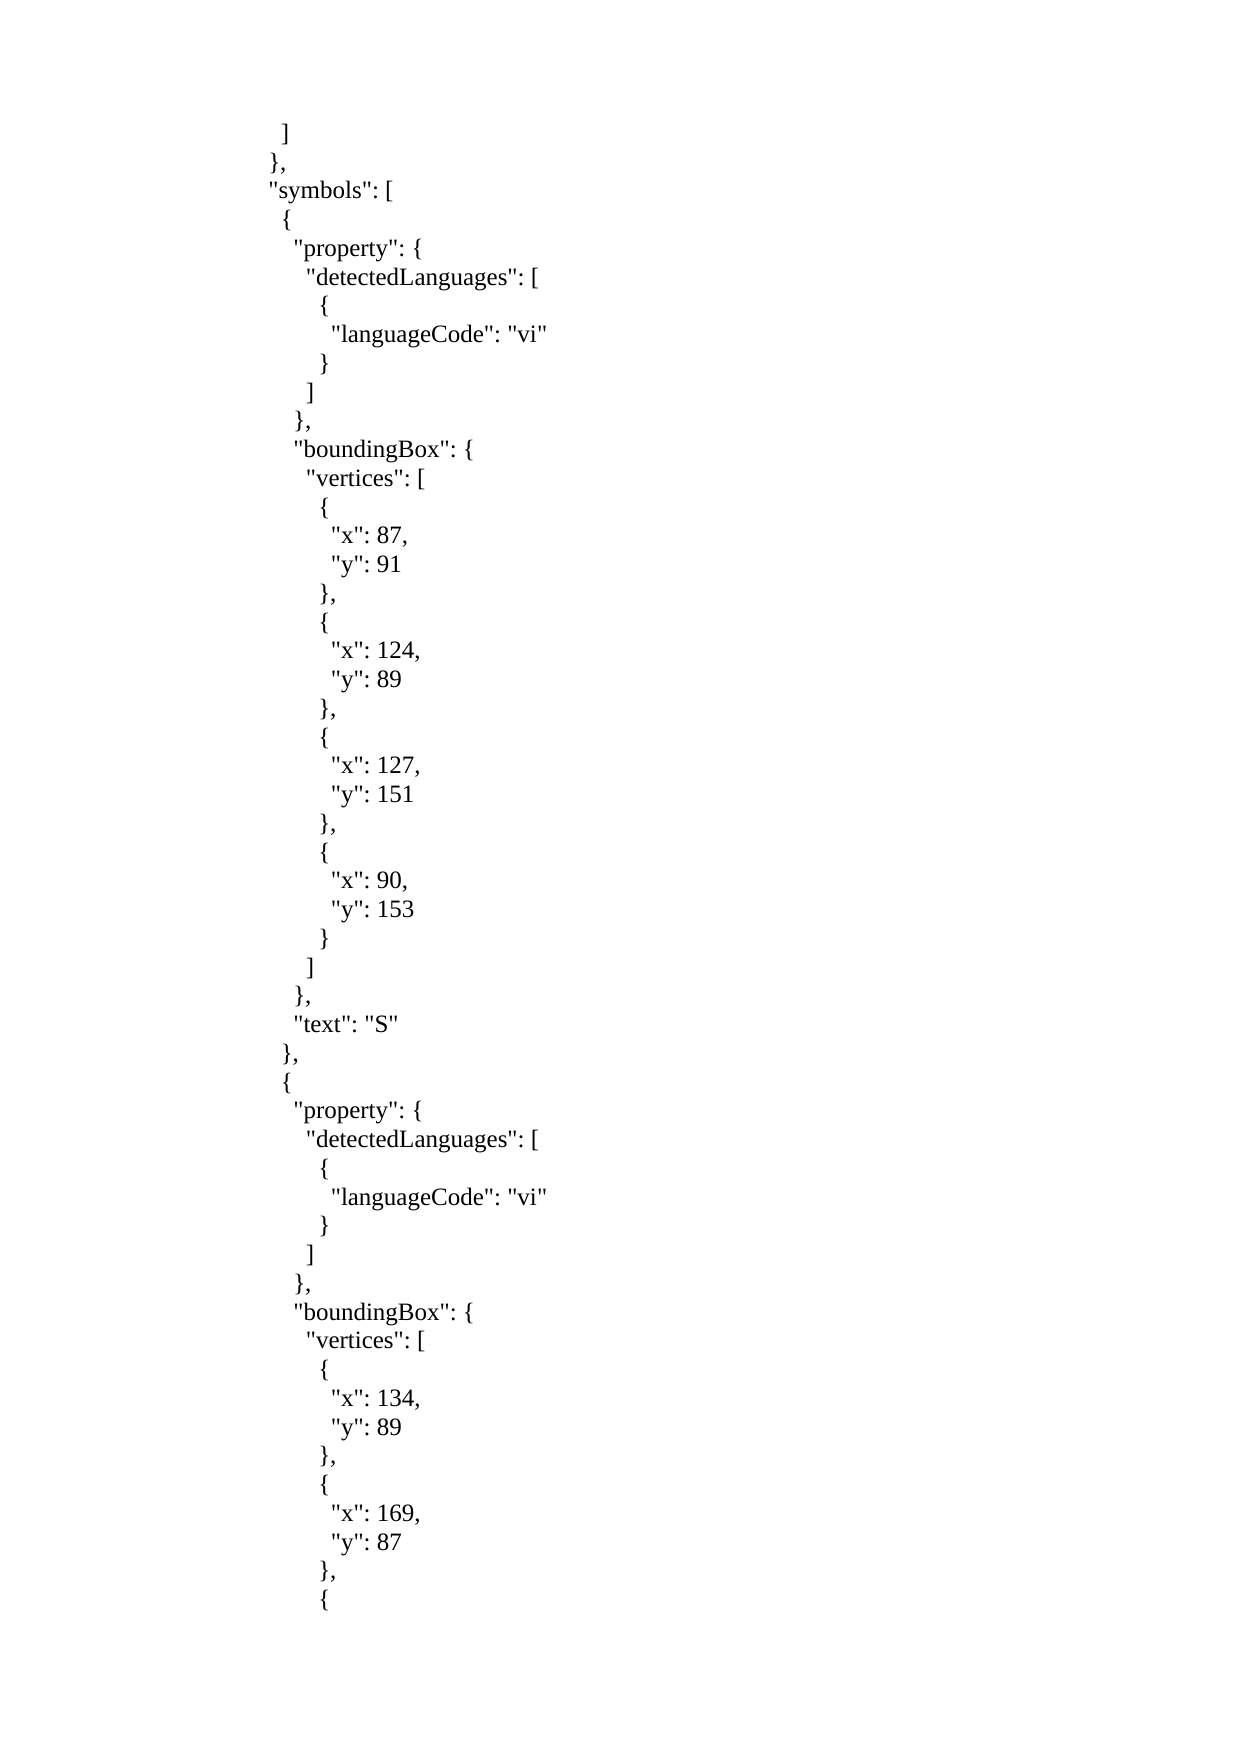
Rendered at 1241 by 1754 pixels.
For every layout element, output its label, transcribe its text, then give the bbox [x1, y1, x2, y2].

text "x": 90, [118, 866, 1122, 894]
text "y": 153 [118, 894, 1122, 923]
text "vertices": [ [118, 1326, 1122, 1354]
text "text": "S" [118, 1009, 1122, 1038]
text "boundingBox": { [118, 434, 1122, 463]
text "vertices": [ [118, 463, 1122, 492]
text "x": 127, [118, 751, 1122, 779]
text ] [118, 1239, 1122, 1268]
text ] [118, 952, 1122, 981]
text }, [118, 1441, 1122, 1469]
text { [118, 492, 1122, 521]
text "y": 87 [118, 1527, 1122, 1556]
text ] [118, 377, 1122, 406]
text "y": 89 [118, 1412, 1122, 1441]
text }, [118, 406, 1122, 434]
text { [118, 837, 1122, 866]
text }, [118, 147, 1122, 176]
text { [118, 1067, 1122, 1096]
text "x": 134, [118, 1383, 1122, 1412]
text }, [118, 808, 1122, 837]
text { [118, 1469, 1122, 1498]
text "property": { [118, 233, 1122, 262]
text { [118, 291, 1122, 319]
text "symbols": [ [118, 176, 1122, 204]
text ] [118, 118, 1122, 147]
text "languageCode": "vi" [118, 1182, 1122, 1211]
text { [118, 1153, 1122, 1182]
text }, [118, 1268, 1122, 1297]
text "languageCode": "vi" [118, 319, 1122, 348]
text "x": 169, [118, 1498, 1122, 1527]
text }, [118, 693, 1122, 722]
text } [118, 923, 1122, 952]
text "x": 87, [118, 521, 1122, 549]
text } [118, 1211, 1122, 1239]
text { [118, 607, 1122, 636]
text }, [118, 1556, 1122, 1584]
text "property": { [118, 1096, 1122, 1124]
text }, [118, 1038, 1122, 1067]
text }, [118, 578, 1122, 607]
text } [118, 348, 1122, 377]
text "detectedLanguages": [ [118, 1124, 1122, 1153]
text }, [118, 981, 1122, 1009]
text { [118, 1354, 1122, 1383]
text "y": 91 [118, 549, 1122, 578]
text { [118, 1584, 1122, 1613]
text "y": 151 [118, 779, 1122, 808]
text "detectedLanguages": [ [118, 262, 1122, 291]
text { [118, 204, 1122, 233]
text { [118, 722, 1122, 751]
text "y": 89 [118, 664, 1122, 693]
text "x": 124, [118, 636, 1122, 664]
text "boundingBox": { [118, 1297, 1122, 1326]
